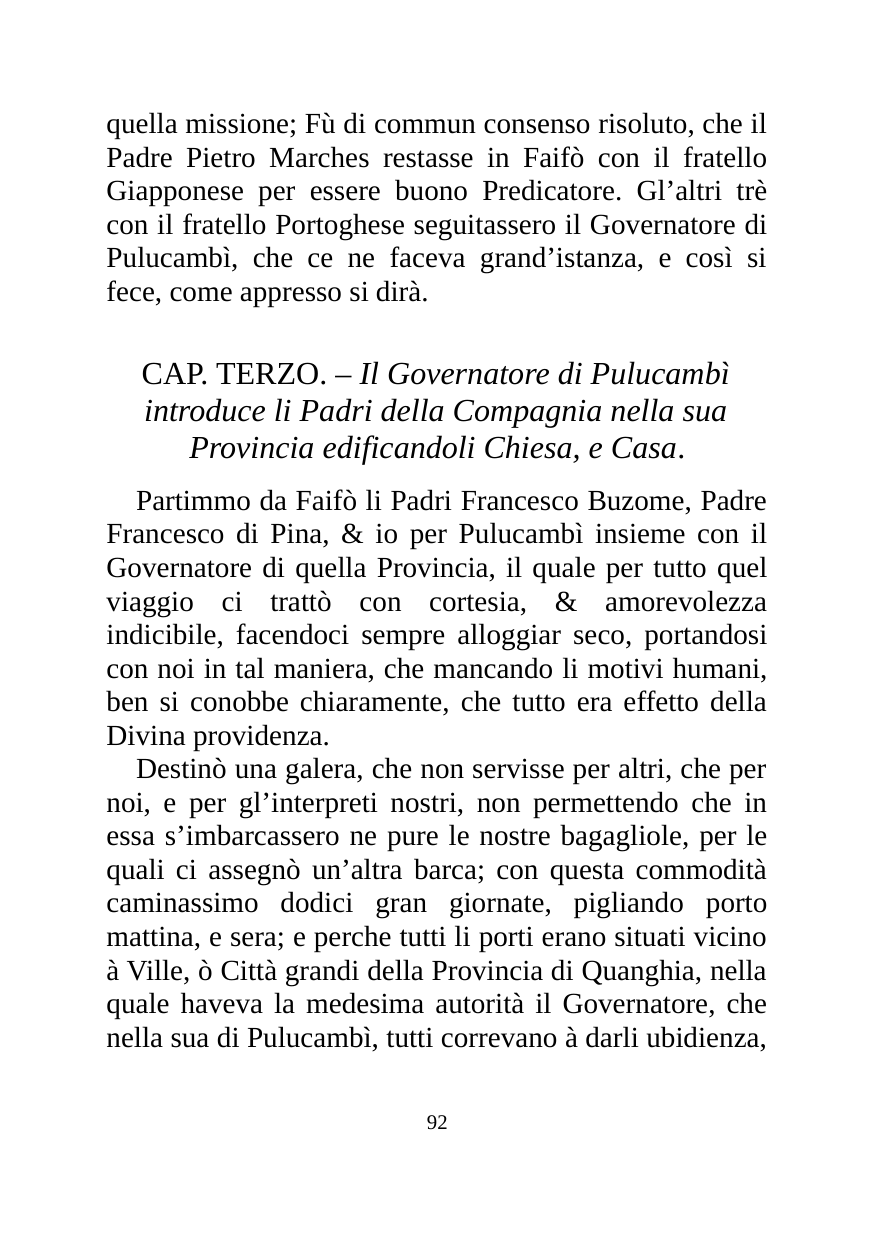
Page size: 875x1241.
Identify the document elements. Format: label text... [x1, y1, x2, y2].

text Destinò una galera, che non servisse per altri, che per noi, e per gl’interpreti nostri, non permettendo che in essa s’imbarcassero ne pure le nostre bagagliole, per le quali ci assegnò un’altra barca; con questa commodità caminassimo dodici gran giornate, pigliando porto mattina, e sera; e perche tutti li porti erano situati vicino à Ville, ò Città grandi della Provincia di Quanghia, nella quale haveva la medesima autorità il Governatore, che nella sua di Pulucambì, tutti correvano à darli ubidienza, [106, 751, 768, 1053]
subtitle CAP. TERZO. ‒ Il Governatore di Pulucambì introduce li Padri della Compagnia nella sua Provincia edificandoli Chiesa, e Casa. [106, 355, 768, 465]
text Partimmo da Faifò li Padri Francesco Buzome, Padre Francesco di Pina, & io per Pulucambì insieme con il Governatore di quella Provincia, il quale per tutto quel viaggio ci trattò con cortesia, & amorevolezza indicibile, facendoci sempre alloggiar seco, portandosi con noi in tal maniera, che mancando li motivi humani, ben si conobbe chiaramente, che tutto era effetto della Divina providenza. [106, 483, 768, 751]
text quella missione; Fù di commun consenso risoluto, che il Padre Pietro Marches restasse in Faifò con il fratello Giapponese per essere buono Predicatore. Gl’altri trè con il fratello Portoghese seguitassero il Governatore di Pulucambì, che ce ne faceva grand’istanza, e così si fece, come appresso si dirà. [106, 106, 768, 307]
